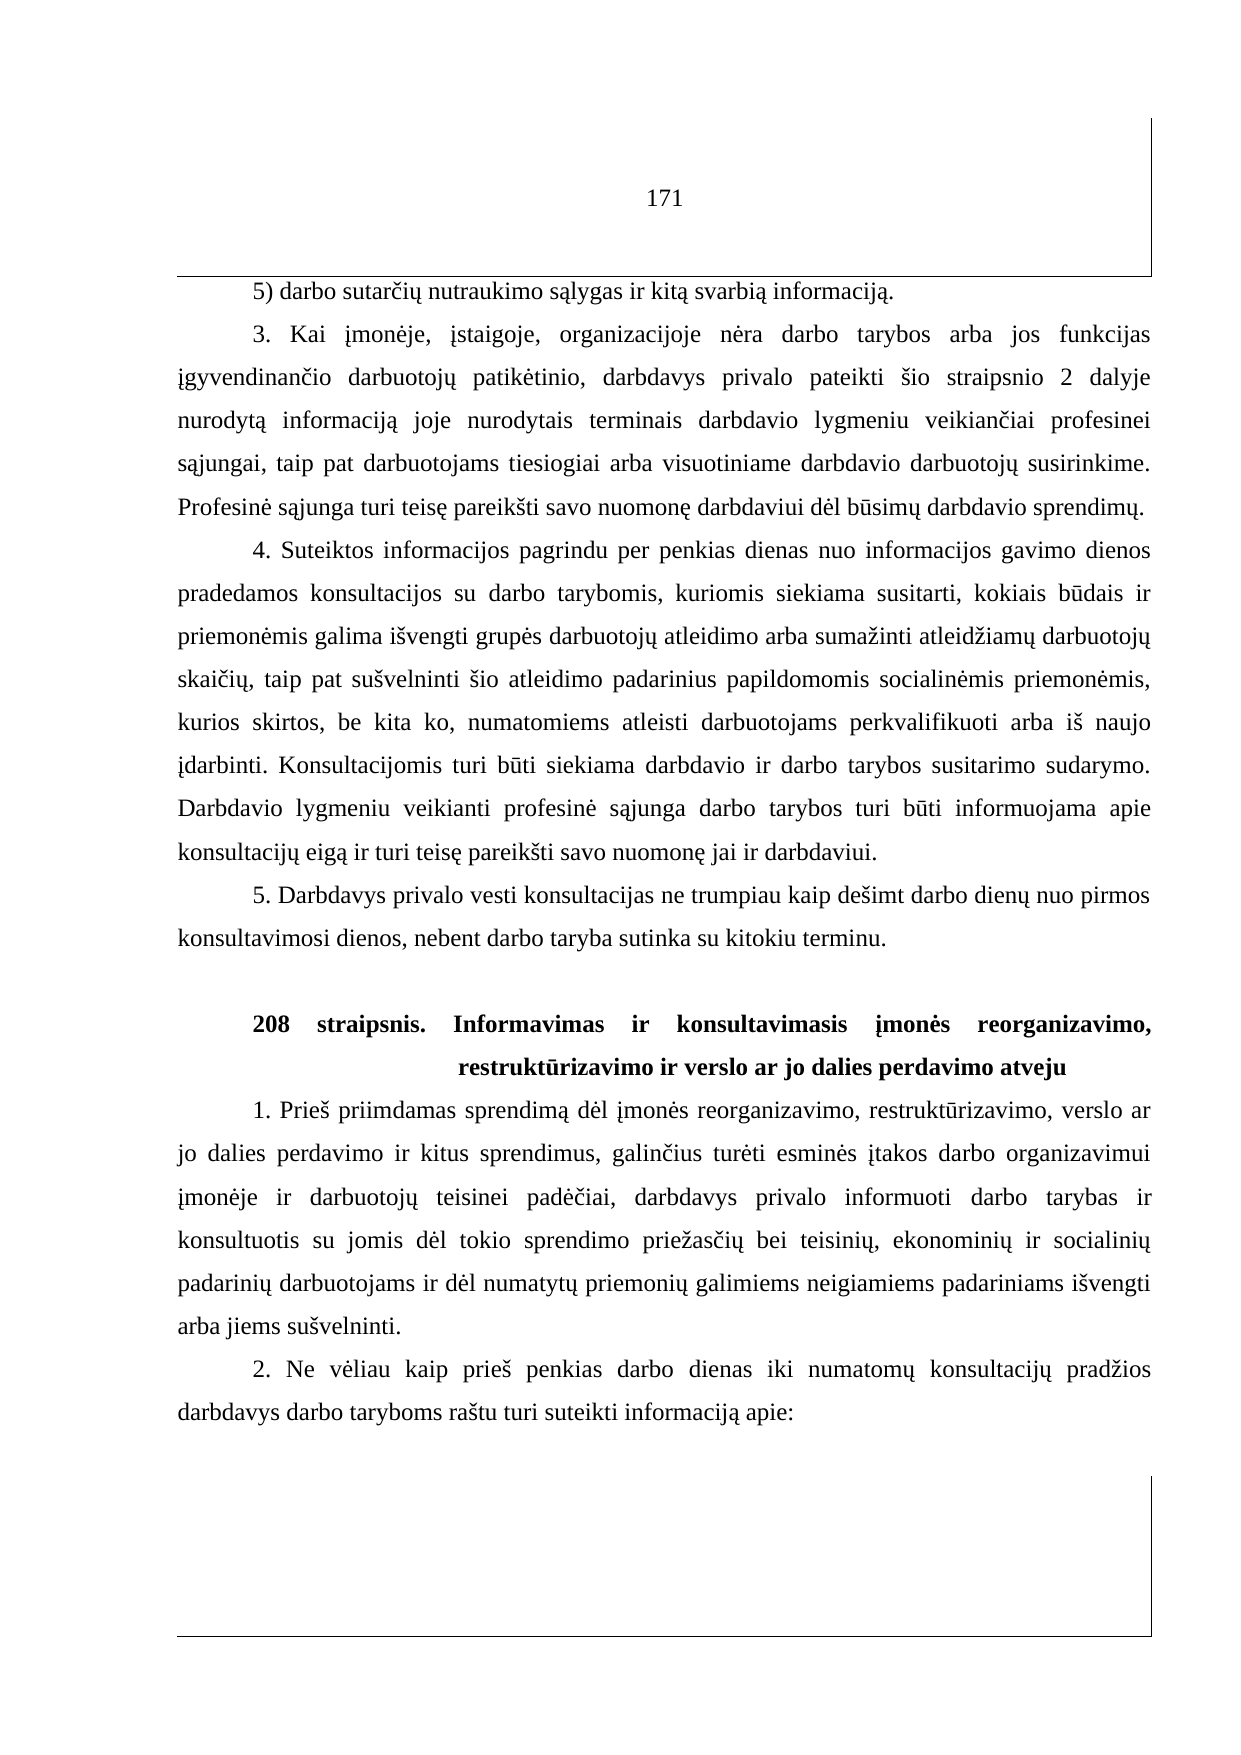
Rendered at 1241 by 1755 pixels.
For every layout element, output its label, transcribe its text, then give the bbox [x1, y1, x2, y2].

text 3. Kai įmonėje, įstaigoje, organizacijoje nėra darbo tarybos arba jos funkcijas įgyvendinančio darbuotojų patikėtinio, darbdavys privalo pateikti šio straipsnio 2 dalyje nurodytą informaciją joje nurodytais terminais darbdavio lygmeniu veikiančiai profesinei sąjungai, taip pat darbuotojams tiesiogiai arba visuotiniame darbdavio darbuotojų susirinkime. Profesinė sąjunga turi teisę pareikšti savo nuomonę darbdaviui dėl būsimų darbdavio sprendimų. [177, 319, 1152, 520]
text 4. Suteiktos informacijos pagrindu per penkias dienas nuo informacijos gavimo dienos pradedamos konsultacijos su darbo tarybomis, kuriomis siekiama susitarti, kokiais būdais ir priemonėmis galima išvengti grupės darbuotojų atleidimo arba sumažinti atleidžiamų darbuotojų skaičių, taip pat sušvelninti šio atleidimo padarinius papildomomis socialinėmis priemonėmis, kurios skirtos, be kita ko, numatomiems atleisti darbuotojams perkvalifikuoti arba iš naujo įdarbinti. Konsultacijomis turi būti siekiama darbdavio ir darbo tarybos susitarimo sudarymo. Darbdavio lygmeniu veikianti profesinė sąjunga darbo tarybos turi būti informuojama apie konsultacijų eigą ir turi teisę pareikšti savo nuomonę jai ir darbdaviui. [177, 535, 1152, 865]
text 2. Ne vėliau kaip prieš penkias darbo dienas iki numatomų konsultacijų pradžios darbdavys darbo taryboms raštu turi suteikti informaciją apie: [177, 1354, 1152, 1426]
text 1. Prieš priimdamas sprendimą dėl įmonės reorganizavimo, restruktūrizavimo, verslo ar jo dalies perdavimo ir kitus sprendimus, galinčius turėti esminės įtakos darbo organizavimui įmonėje ir darbuotojų teisinei padėčiai, darbdavys privalo informuoti darbo tarybas ir konsultuotis su jomis dėl tokio sprendimo priežasčių bei teisinių, ekonominių ir socialinių padarinių darbuotojams ir dėl numatytų priemonių galimiems neigiamiems padariniams išvengti arba jiems sušvelninti. [177, 1095, 1152, 1340]
text 5. Darbdavys privalo vesti konsultacijas ne trumpiau kaip dešimt darbo dienų nuo pirmos konsultavimosi dienos, nebent darbo taryba sutinka su kitokiu terminu. [177, 880, 1152, 952]
text 208 straipsnis. Informavimas ir konsultavimasis įmonės reorganizavimo, restruktūrizavimo ir verslo ar jo dalies perdavimo atveju [252, 1009, 1152, 1081]
text 5) darbo sutarčių nutraukimo sąlygas ir kitą svarbią informaciją. [177, 276, 1152, 305]
